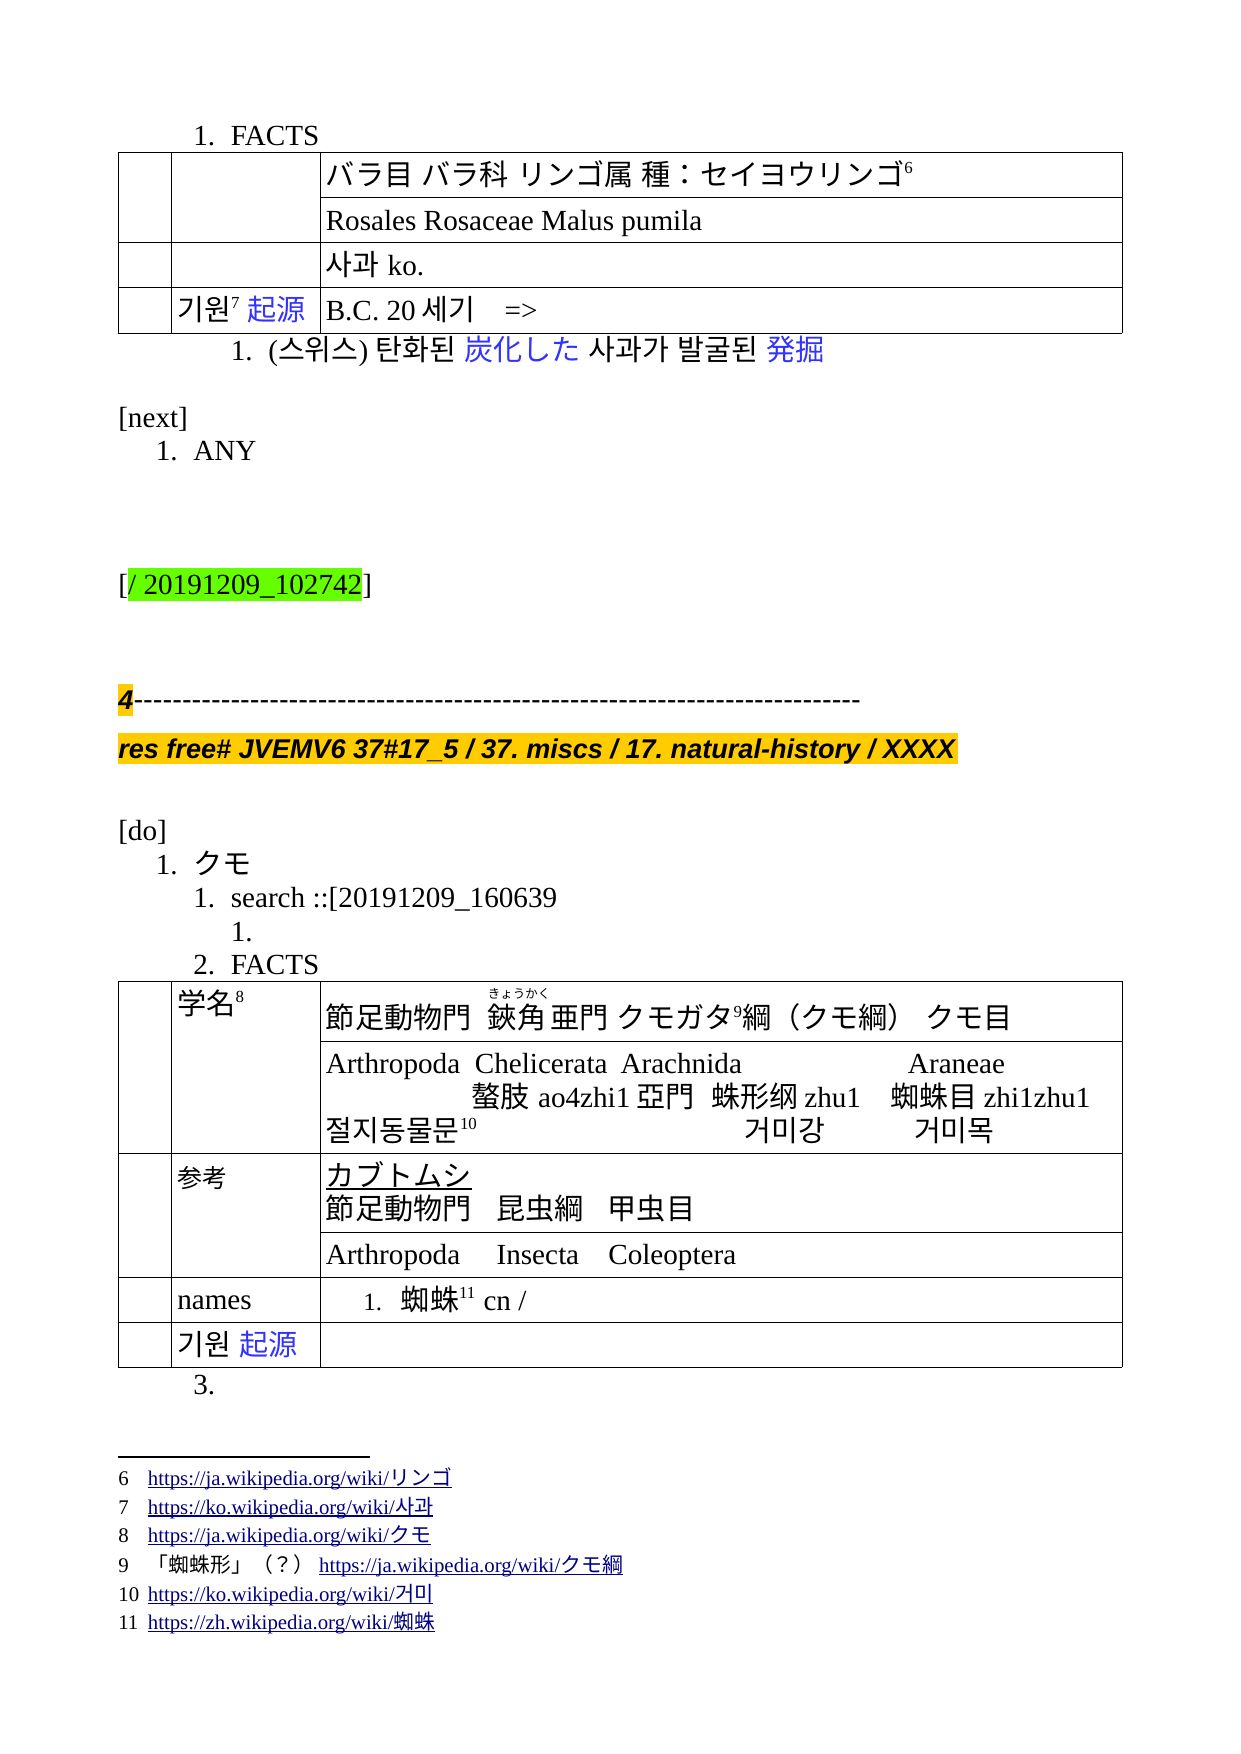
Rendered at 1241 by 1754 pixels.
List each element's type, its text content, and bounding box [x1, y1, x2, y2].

table_header [172, 153, 320, 242]
table_cell [119, 1154, 171, 1277]
table_cell [172, 243, 320, 287]
table_cell [119, 243, 171, 287]
table_cell [119, 288, 171, 332]
table_cell 기원 起源 [172, 1323, 320, 1367]
table_cell 蜘蛛 cn / [321, 1278, 1122, 1322]
table_cell Arthropoda Chelicerata Arachnida Araneae 螯肢 ao4zhi1亞門 蛛形纲zhu1 蜘蛛目zhi1zhu1 절지동물문 거미강 거미목 [321, 1042, 1122, 1153]
table_header [119, 982, 171, 1153]
list クモ [156, 847, 1122, 880]
text [next] [118, 400, 1122, 433]
table_cell [321, 1323, 1122, 1367]
table_cell [119, 1323, 171, 1367]
text [do] [118, 813, 1122, 847]
table_cell [119, 1278, 171, 1322]
table_cell 기원 起源 [172, 288, 320, 332]
text 4--------------------------------------------------------------------------- [118, 682, 1122, 716]
table_header バラ目 バラ科 リンゴ属 種：セイヨウリンゴ [321, 153, 1122, 197]
list (스위스) 탄화된 炭化した 사과가 발굴된 発掘 [231, 334, 1122, 366]
table_cell カブトムシ 節足動物門 昆虫綱 甲虫目 [321, 1154, 1122, 1232]
table_cell names [172, 1278, 320, 1322]
list FACTS [193, 118, 1122, 152]
list FACTS [193, 947, 1122, 981]
table_cell 参考 [172, 1154, 320, 1277]
text res free# JVEMV6 37#17_5 / 37. miscs / 17. natural-history / XXXX [118, 733, 1122, 764]
table_cell Arthropoda Insecta Coleoptera [321, 1233, 1122, 1277]
table_cell Rosales Rosaceae Malus pumila [321, 198, 1122, 242]
table_header [119, 153, 171, 242]
table_header 学名 [172, 982, 320, 1153]
table_cell B.C. 20세기 => [321, 288, 1122, 332]
table_cell 사과 ko. [321, 243, 1122, 287]
list ANY [156, 433, 1122, 467]
text [/ 20191209_102742] [118, 567, 1122, 601]
list search ::[20191209_160639 [193, 880, 1122, 914]
table_header 節足動物門 鋏角きょうかく亜門 クモガタ綱（クモ綱） クモ目 [321, 982, 1122, 1041]
